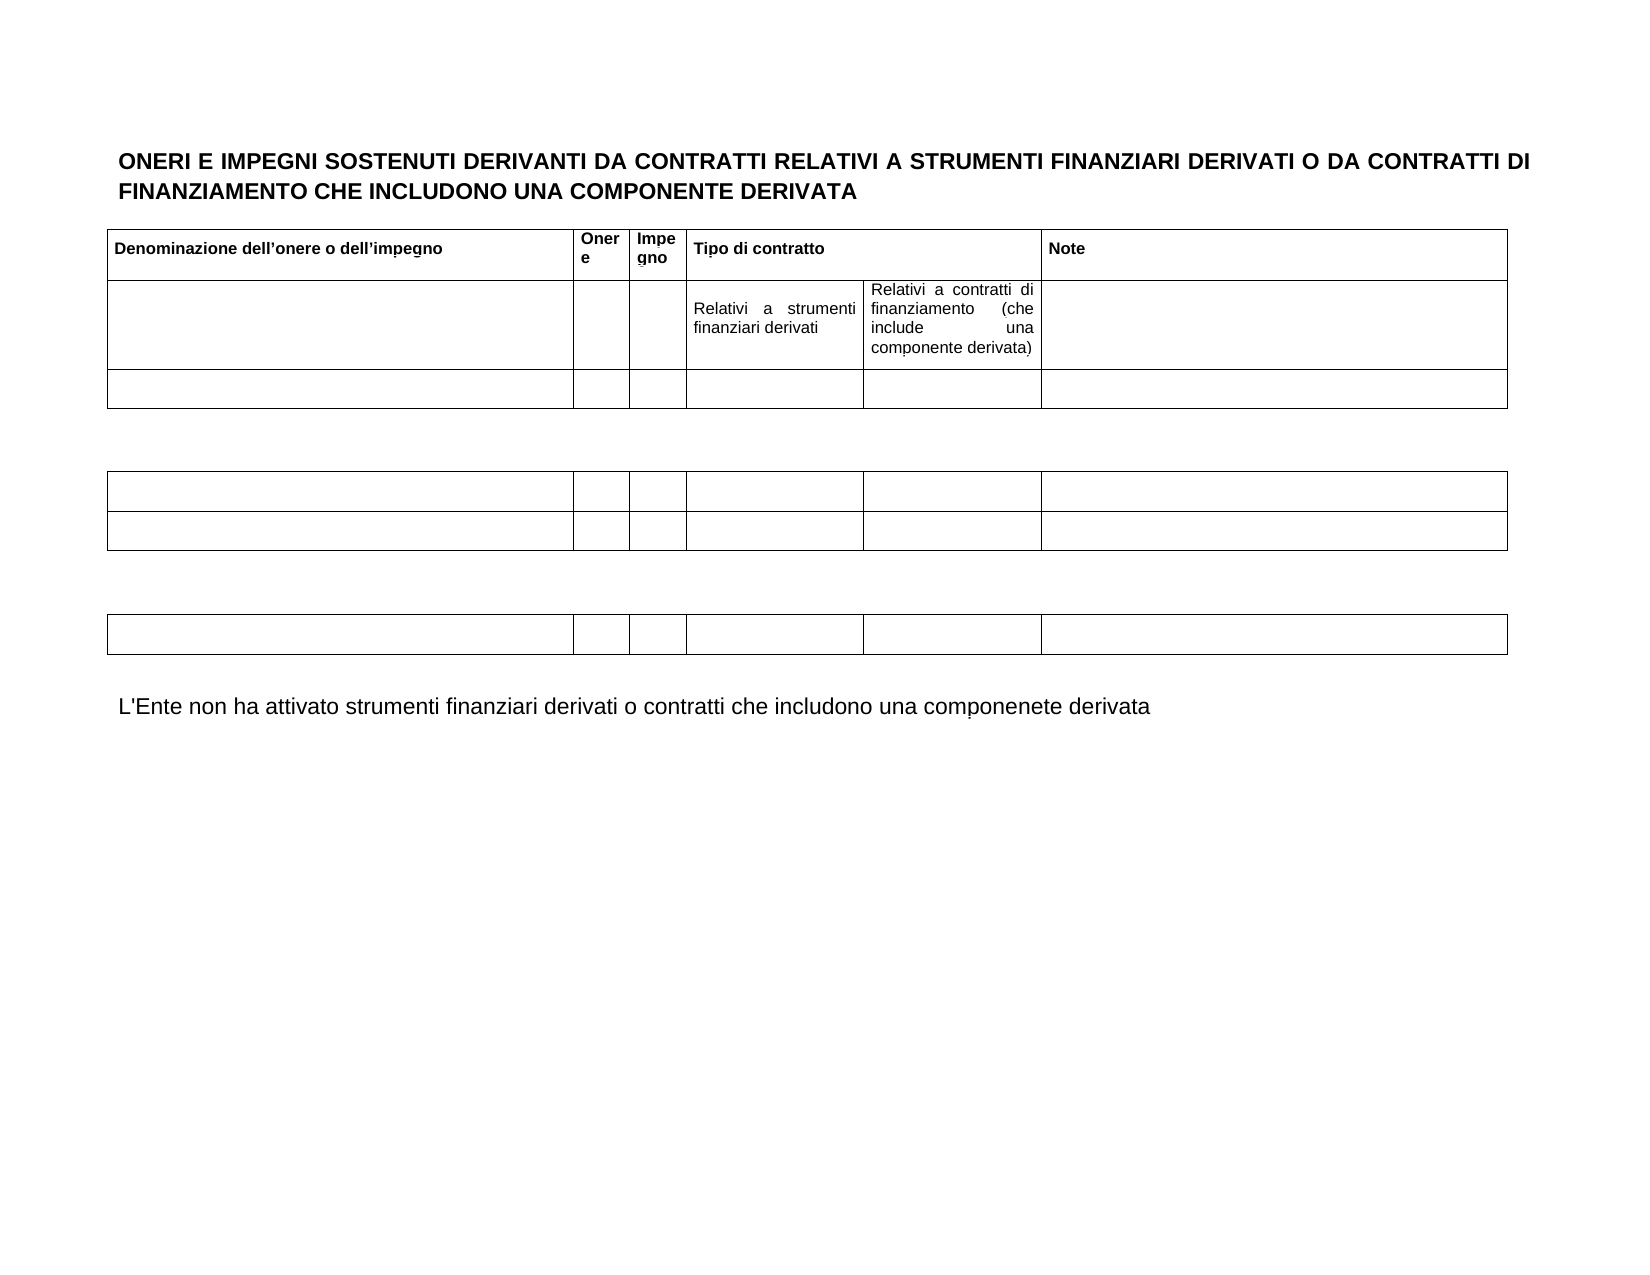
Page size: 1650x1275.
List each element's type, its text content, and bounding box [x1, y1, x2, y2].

table_header [574, 472, 629, 511]
table_cell [630, 281, 686, 369]
table_header [535, 551, 743, 582]
table_cell [535, 582, 743, 614]
table_header Note [1042, 230, 1507, 280]
table_header [951, 551, 1160, 582]
table_cell [951, 582, 1160, 614]
table_header [864, 615, 1041, 654]
table_cell [864, 512, 1041, 550]
table_cell [118, 440, 326, 471]
table_header [118, 409, 326, 439]
table_cell [1160, 440, 1368, 471]
table_cell [535, 440, 743, 471]
table_header Denominazione dell’onere o dell’impegno [108, 230, 573, 280]
table_cell [743, 440, 951, 471]
table_header [108, 615, 573, 654]
table_header Onere [574, 230, 629, 280]
table_header [1042, 472, 1507, 511]
table_cell [574, 370, 629, 408]
text ONERI E IMPEGNI SOSTENUTI DERIVANTI DA CONTRATTI RELATIVI A STRUMENTI FINANZIARI DERIVATI O DA CONTRATTI DI [118, 148, 1532, 170]
table_header [108, 472, 573, 511]
table_cell [108, 281, 573, 369]
table_header [951, 409, 1160, 439]
table_cell [1160, 582, 1368, 614]
table_cell [630, 370, 686, 408]
table_header [326, 409, 535, 439]
table_cell [326, 440, 535, 471]
text FINANZIAMENTO CHE INCLUDONO UNA COMPONENTE DERIVATA [118, 172, 1532, 204]
table_header [687, 472, 863, 511]
table_cell [743, 582, 951, 614]
table_header [687, 615, 863, 654]
table_cell [1042, 370, 1507, 408]
table_cell [574, 281, 629, 369]
table_header [630, 615, 686, 654]
table_cell [108, 512, 573, 550]
table_header [864, 472, 1041, 511]
table_header [743, 409, 951, 439]
table_header [630, 472, 686, 511]
table_cell [118, 582, 326, 614]
table_header [118, 551, 326, 582]
table_header [326, 551, 535, 582]
table_header Tipo di contratto [687, 230, 1041, 280]
table_cell [108, 370, 573, 408]
table_cell [326, 582, 535, 614]
table_header Impegno [630, 230, 686, 280]
table_cell [687, 512, 863, 550]
table_header [1160, 551, 1368, 582]
table_cell [864, 370, 1041, 408]
table_header [574, 615, 629, 654]
table_cell Relativi a contratti di finanziamento (che include una componente derivata) [864, 281, 1041, 369]
text L'Ente non ha attivato strumenti finanziari derivati o contratti che includono una componenete derivata [118, 693, 1532, 719]
table_header [743, 551, 951, 582]
table_cell [951, 440, 1160, 471]
table_cell [1042, 281, 1507, 369]
table_cell [630, 512, 686, 550]
table_cell [687, 370, 863, 408]
table_cell Relativi a strumenti finanziari derivati [687, 281, 863, 369]
table_header [1042, 615, 1507, 654]
table_header [535, 409, 743, 439]
table_header [1160, 409, 1368, 439]
table_cell [1042, 512, 1507, 550]
table_cell [574, 512, 629, 550]
